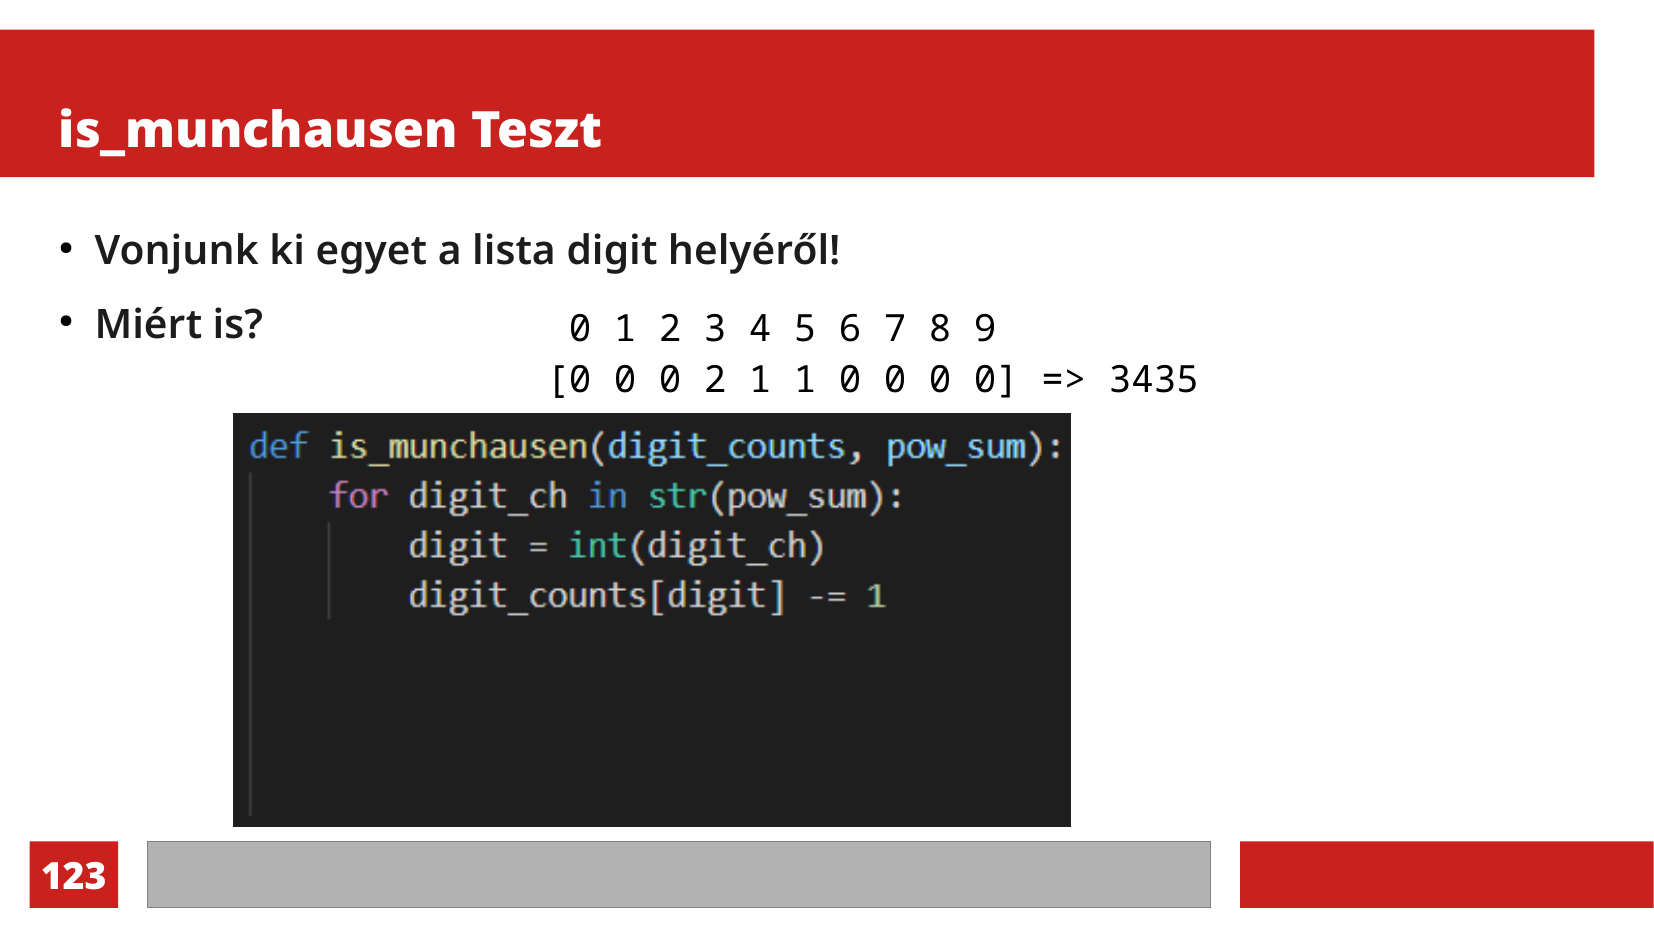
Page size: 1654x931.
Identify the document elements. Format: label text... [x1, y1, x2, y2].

text_box 0 1 2 3 4 5 6 7 8 9 [0 0 0 2 1 1 0 0 0 0] => 3435 [531, 294, 1506, 384]
title is_munchausen Teszt [59, 44, 1595, 163]
picture [233, 413, 1071, 827]
list Vonjunk ki egyet a lista digit helyéről! Miért is? [59, 221, 1565, 384]
